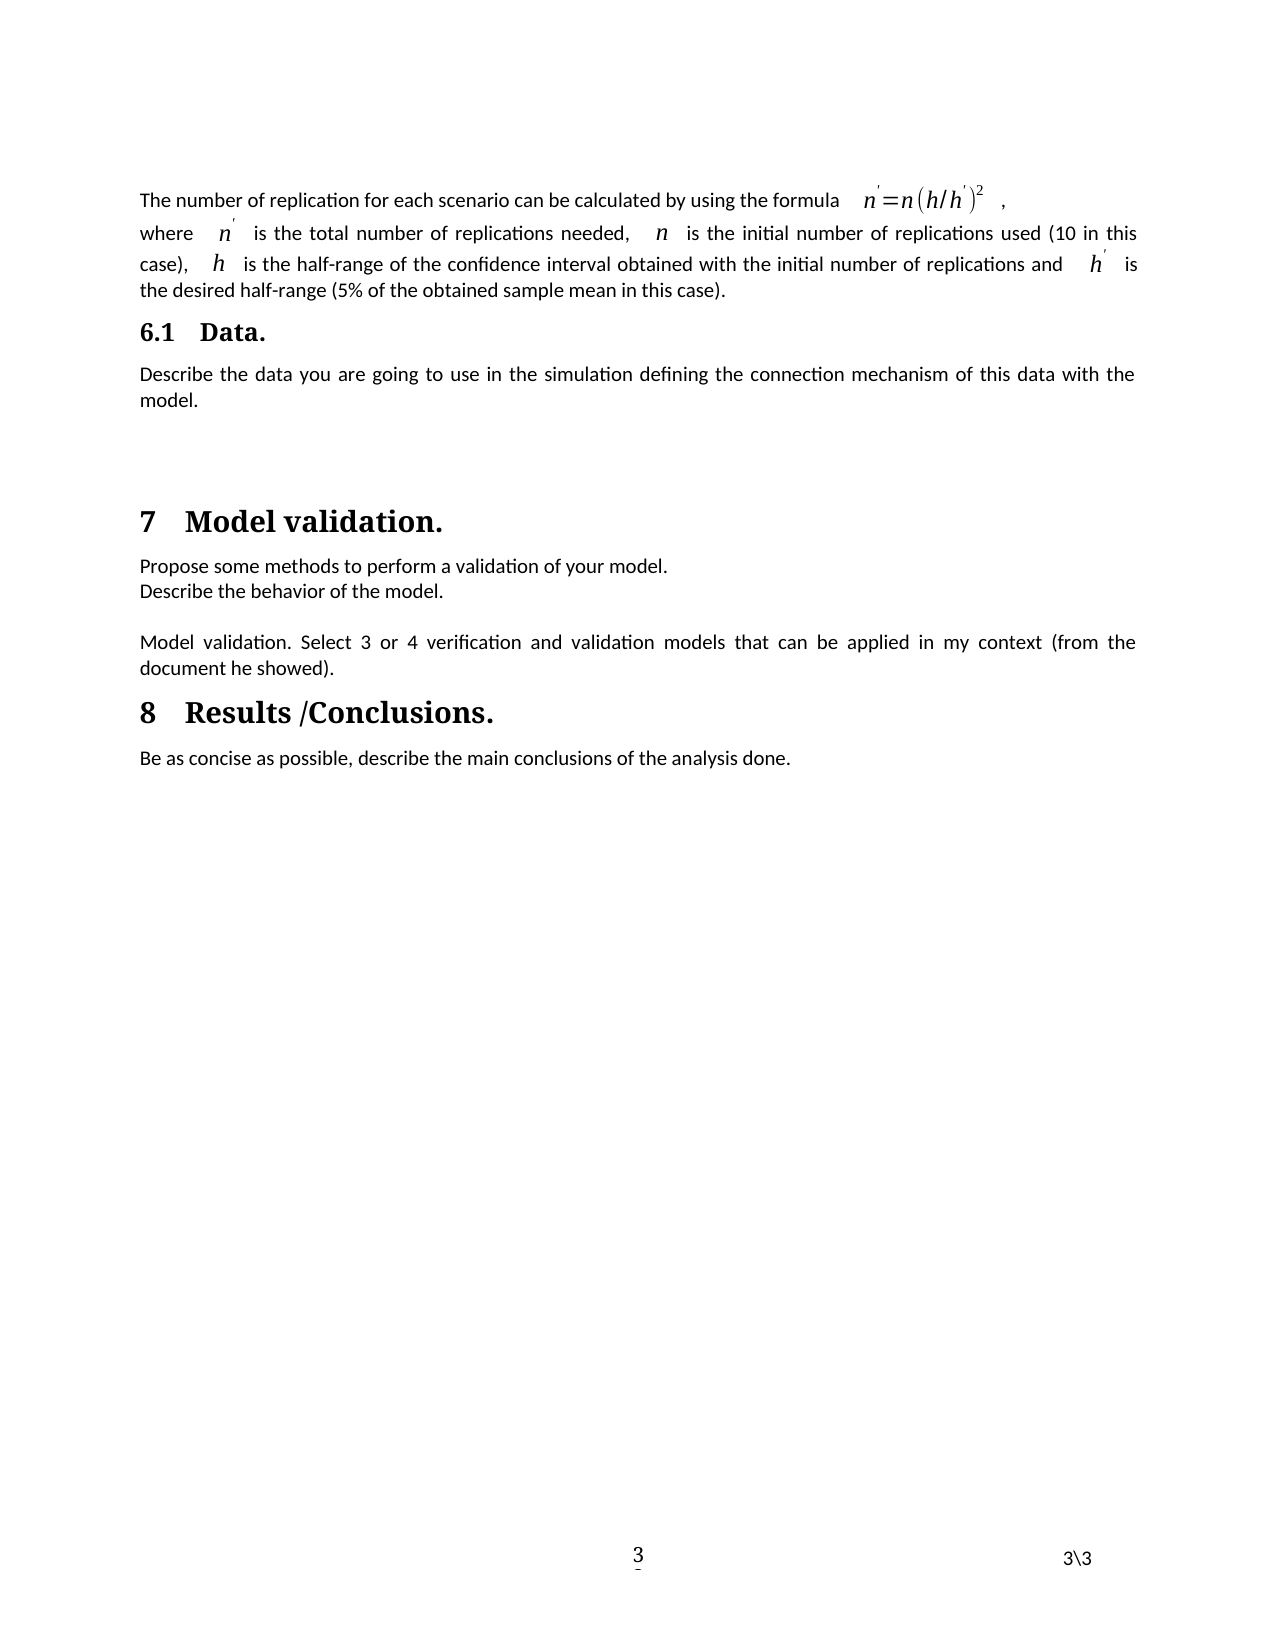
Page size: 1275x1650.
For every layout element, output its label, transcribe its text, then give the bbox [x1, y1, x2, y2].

text where is the total number of replications needed, is the initial number of replications used (10 in this case), is the half-range of the confidence interval obtained with the initial number of replications and is the desired half-range (5% of the obtained sample mean in this case). [139, 214, 1137, 302]
subtitle Model validation. [139, 501, 1137, 541]
subtitle Results /Conclusions. [139, 693, 1137, 732]
subtitle Data. [139, 315, 1137, 349]
text Model validation. Select 3 or 4 verification and validation models that can be applied in my context (from the document he showed). [139, 629, 1137, 680]
text Describe the behavior of the model. [139, 578, 1137, 604]
text The number of replication for each scenario can be calculated by using the formula , [139, 182, 1137, 214]
text Describe the data you are going to use in the simulation defining the connection mechanism of this data with the model. [139, 361, 1137, 412]
text Propose some methods to perform a validation of your model. [139, 553, 1137, 578]
text Be as concise as possible, describe the main conclusions of the analysis done. [139, 745, 1137, 770]
